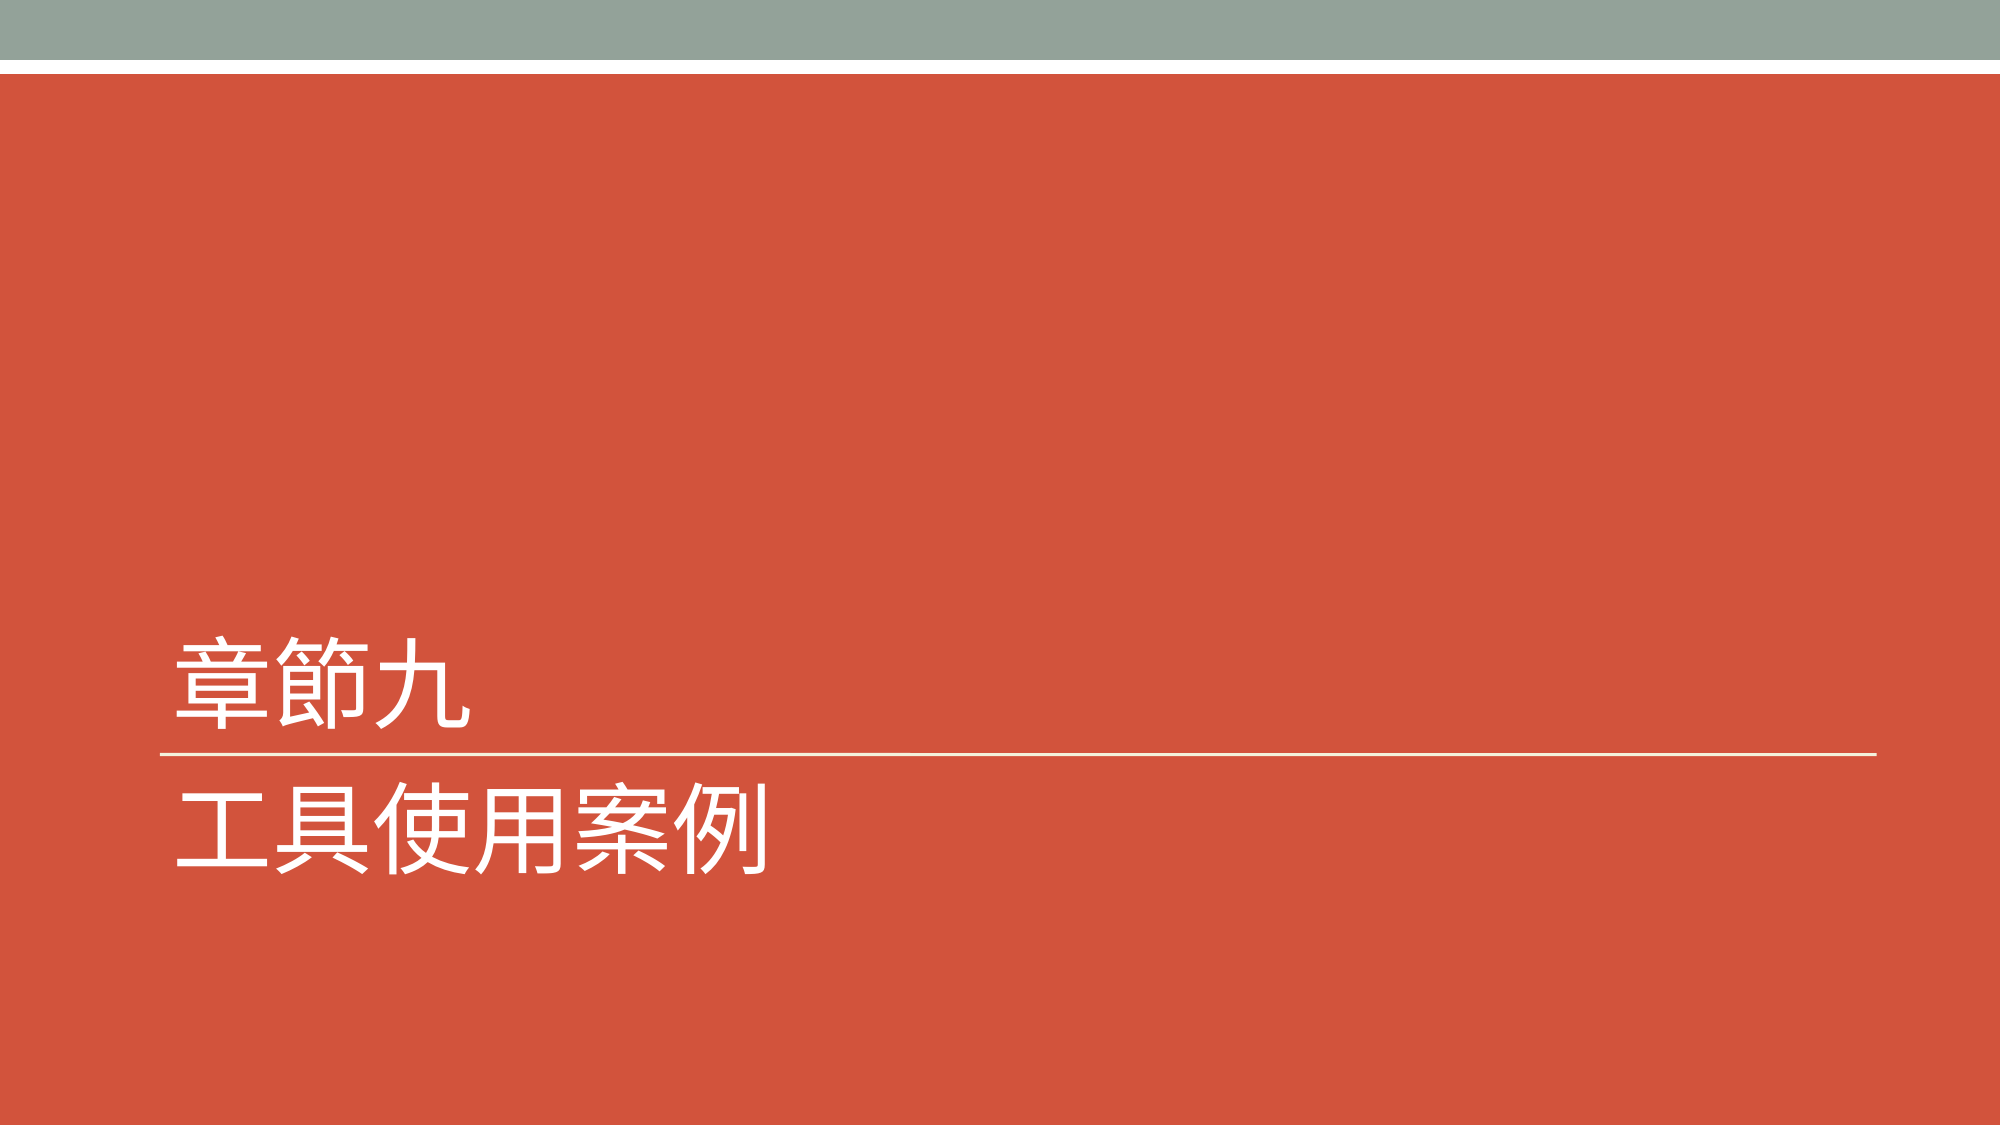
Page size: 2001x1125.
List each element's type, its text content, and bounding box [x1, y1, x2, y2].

text_box 章節九 [158, 388, 1858, 748]
text_box 工具使用案例 [158, 759, 1858, 1005]
